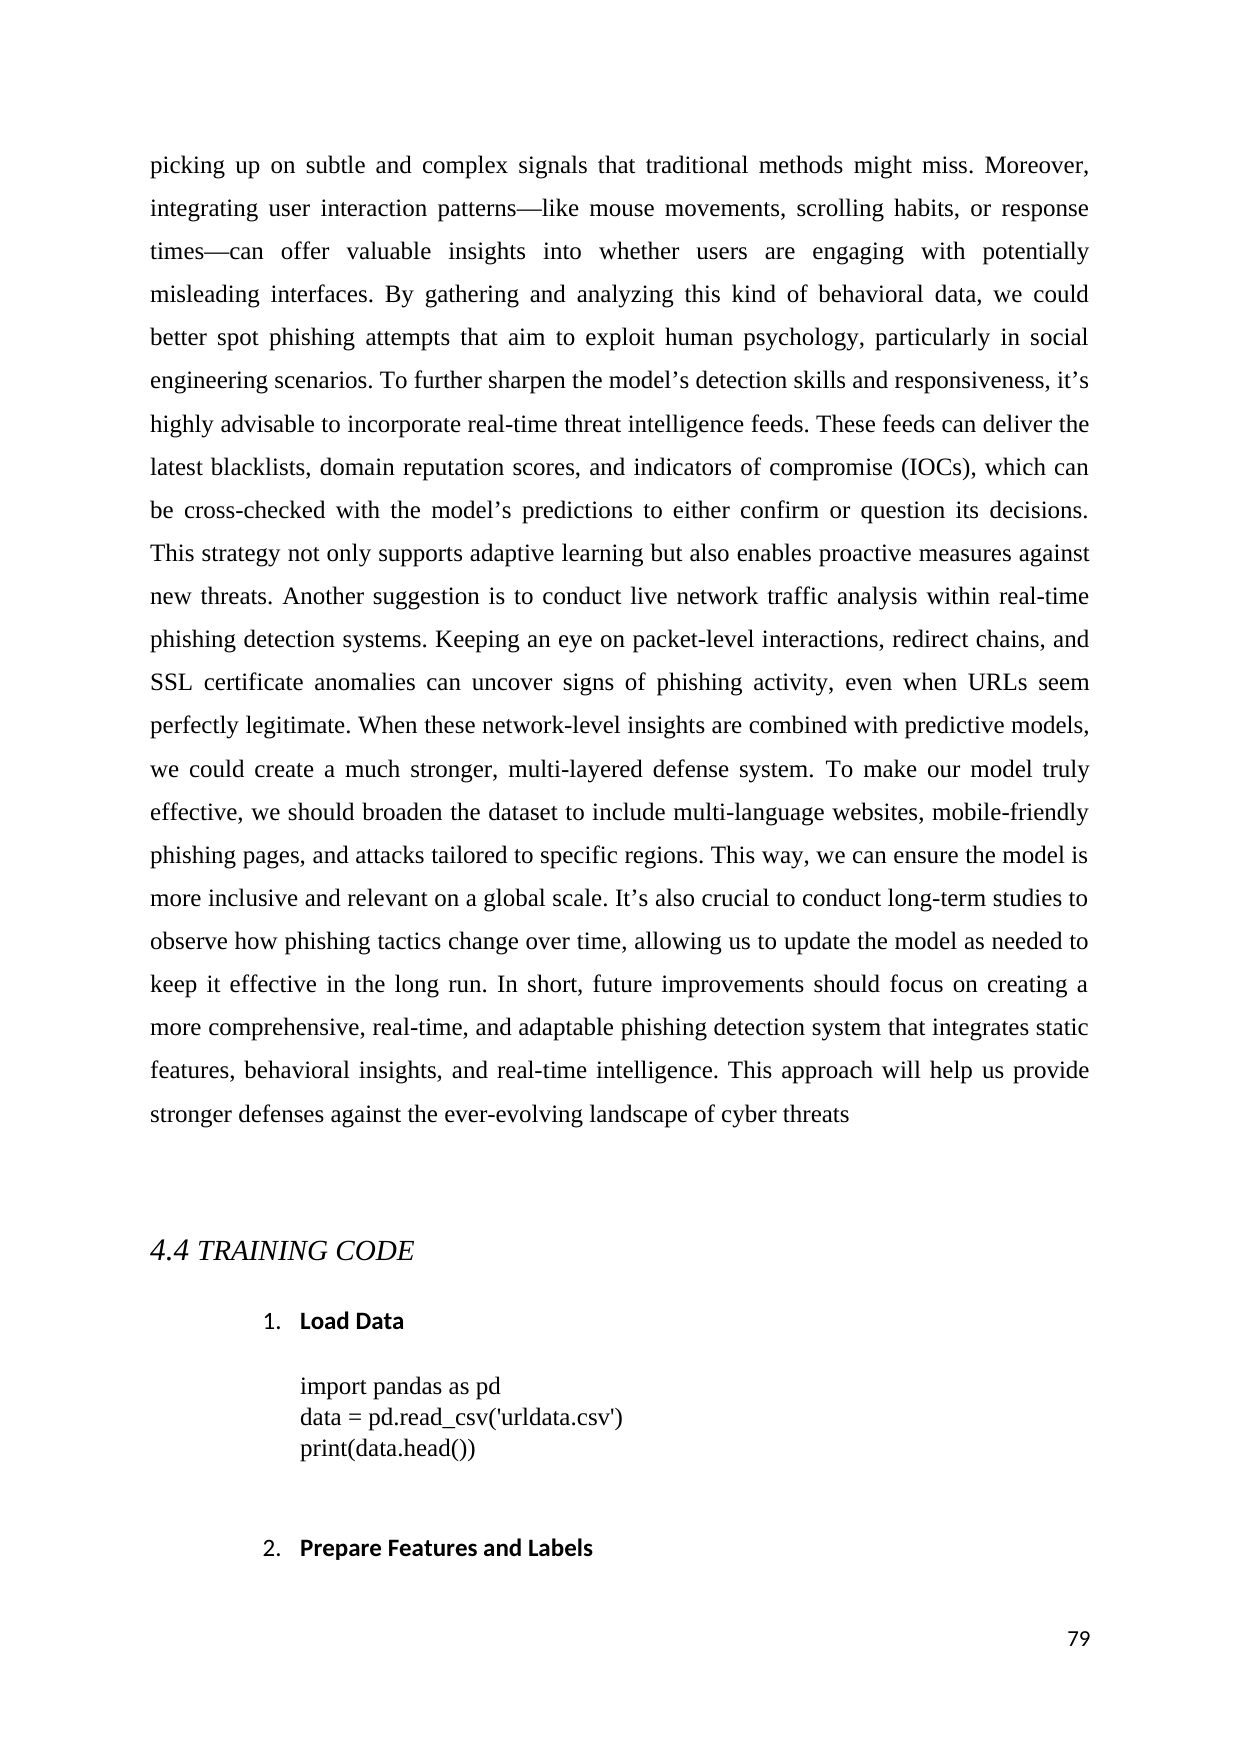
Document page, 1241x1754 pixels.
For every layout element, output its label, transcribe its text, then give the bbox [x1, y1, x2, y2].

list data = pd.read_csv('urldata.csv') [300, 1402, 1090, 1431]
list print(data.head()) [300, 1433, 1090, 1462]
text 4.4 TRAINING CODE [150, 1231, 1090, 1267]
list Prepare Features and Labels [262, 1532, 1090, 1563]
list Load Data [262, 1306, 1090, 1336]
list import pandas as pd [300, 1371, 1090, 1400]
text picking up on subtle and complex signals that traditional methods might miss. Moreover, integrating user interaction patterns—like mouse movements, scrolling habits, or response times—can offer valuable insights into whether users are engaging with potentially misleading interfaces. By gathering and analyzing this kind of behavioral data, we could better spot phishing attempts that aim to exploit human psychology, particularly in social engineering scenarios. To further sharpen the model’s detection skills and responsiveness, it’s highly advisable to incorporate real-time threat intelligence feeds. These feeds can deliver the latest blacklists, domain reputation scores, and indicators of compromise (IOCs), which can be cross-checked with the model’s predictions to either confirm or question its decisions. This strategy not only supports adaptive learning but also enables proactive measures against new threats. Another suggestion is to conduct live network traffic analysis within real-time phishing detection systems. Keeping an eye on packet-level interactions, redirect chains, and SSL certificate anomalies can uncover signs of phishing activity, even when URLs seem perfectly legitimate. When these network-level insights are combined with predictive models, we could create a much stronger, multi-layered defense system. To make our model truly effective, we should broaden the dataset to include multi-language websites, mobile-friendly phishing pages, and attacks tailored to specific regions. This way, we can ensure the model is more inclusive and relevant on a global scale. It’s also crucial to conduct long-term studies to observe how phishing tactics change over time, allowing us to update the model as needed to keep it effective in the long run. In short, future improvements should focus on creating a more comprehensive, real-time, and adaptable phishing detection system that integrates static features, behavioral insights, and real-time intelligence. This approach will help us provide stronger defenses against the ever-evolving landscape of cyber threats [150, 150, 1090, 1127]
